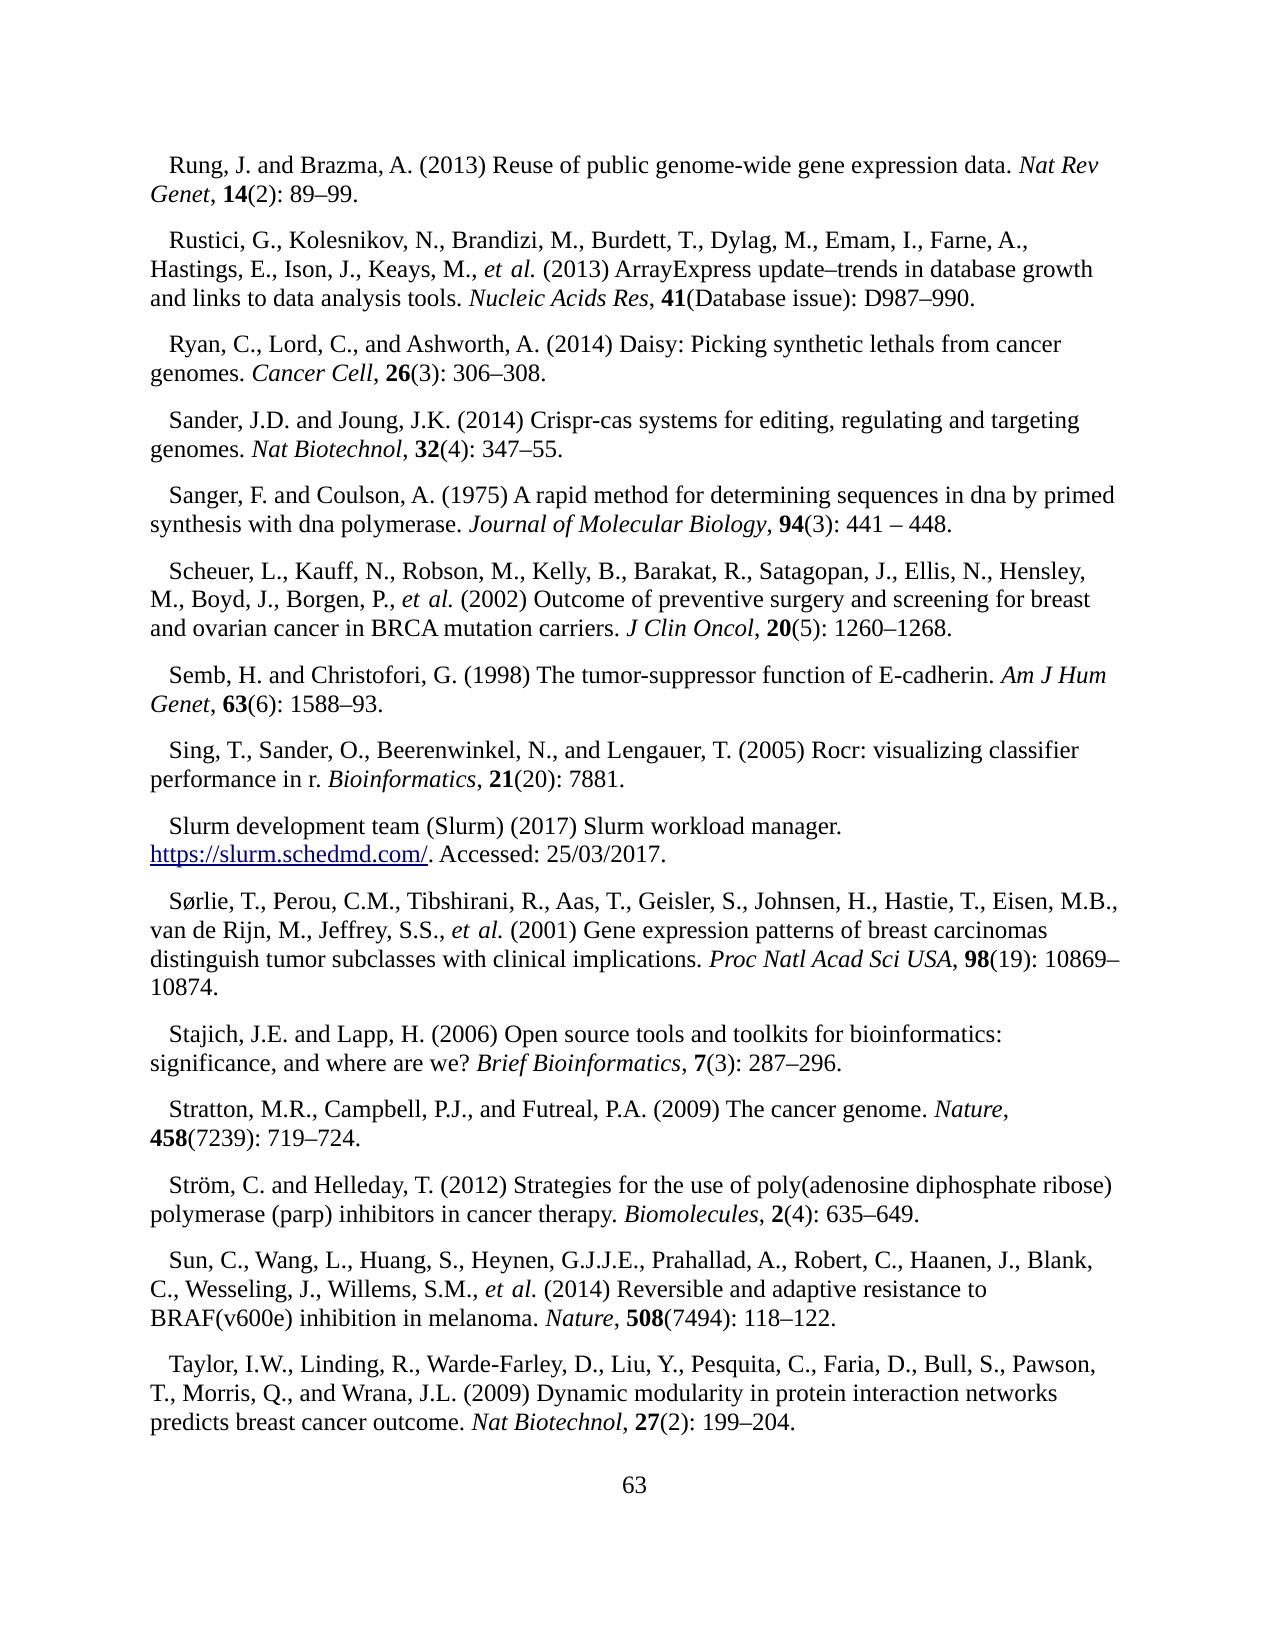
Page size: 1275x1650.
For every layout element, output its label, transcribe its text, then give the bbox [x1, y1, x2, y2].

text Sanger, F. and Coulson, A. (1975) A rapid method for determining sequences in dna by primed synthesis with dna polymerase. Journal of Molecular Biology, 94(3): 441 – 448. [150, 480, 1125, 538]
text Sander, J.D. and Joung, J.K. (2014) Crispr-cas systems for editing, regulating and targeting genomes. Nat Biotechnol, 32(4): 347–55. [150, 405, 1125, 462]
text Ström, C. and Helleday, T. (2012) Strategies for the use of poly(adenosine diphosphate ribose) polymerase (parp) inhibitors in cancer therapy. Biomolecules, 2(4): 635–649. [150, 1170, 1125, 1227]
text Rung, J. and Brazma, A. (2013) Reuse of public genome-wide gene expression data. Nat Rev Genet, 14(2): 89–99. [150, 150, 1125, 207]
text Sørlie, T., Perou, C.M., Tibshirani, R., Aas, T., Geisler, S., Johnsen, H., Hastie, T., Eisen, M.B., van de Rijn, M., Jeffrey, S.S., et al. (2001) Gene expression patterns of breast carcinomas distinguish tumor subclasses with clinical implications. Proc Natl Acad Sci USA, 98(19): 10869–10874. [150, 886, 1125, 1001]
text Semb, H. and Christofori, G. (1998) The tumor-suppressor function of E-cadherin. Am J Hum Genet, 63(6): 1588–93. [150, 660, 1125, 717]
text Sun, C., Wang, L., Huang, S., Heynen, G.J.J.E., Prahallad, A., Robert, C., Haanen, J., Blank, C., Wesseling, J., Willems, S.M., et al. (2014) Reversible and adaptive resistance to BRAF(v600e) inhibition in melanoma. Nature, 508(7494): 118–122. [150, 1245, 1125, 1332]
text Rustici, G., Kolesnikov, N., Brandizi, M., Burdett, T., Dylag, M., Emam, I., Farne, A., Hastings, E., Ison, J., Keays, M., et al. (2013) ArrayExpress update–trends in database growth and links to data analysis tools. Nucleic Acids Res, 41(Database issue): D987–990. [150, 225, 1125, 312]
text Ryan, C., Lord, C., and Ashworth, A. (2014) Daisy: Picking synthetic lethals from cancer genomes. Cancer Cell, 26(3): 306–308. [150, 329, 1125, 387]
text Stajich, J.E. and Lapp, H. (2006) Open source tools and toolkits for bioinformatics: significance, and where are we? Brief Bioinformatics, 7(3): 287–296. [150, 1019, 1125, 1077]
text Slurm development team (Slurm) (2017) Slurm workload manager. https://slurm.schedmd.com/. Accessed: 25/03/2017. [150, 811, 1125, 868]
text Sing, T., Sander, O., Beerenwinkel, N., and Lengauer, T. (2005) Rocr: visualizing classifier performance in r. Bioinformatics, 21(20): 7881. [150, 735, 1125, 793]
text Scheuer, L., Kauff, N., Robson, M., Kelly, B., Barakat, R., Satagopan, J., Ellis, N., Hensley, M., Boyd, J., Borgen, P., et al. (2002) Outcome of preventive surgery and screening for breast and ovarian cancer in BRCA mutation carriers. J Clin Oncol, 20(5): 1260–1268. [150, 556, 1125, 642]
text Taylor, I.W., Linding, R., Warde-Farley, D., Liu, Y., Pesquita, C., Faria, D., Bull, S., Pawson, T., Morris, Q., and Wrana, J.L. (2009) Dynamic modularity in protein interaction networks predicts breast cancer outcome. Nat Biotechnol, 27(2): 199–204. [150, 1349, 1125, 1436]
text Stratton, M.R., Campbell, P.J., and Futreal, P.A. (2009) The cancer genome. Nature, 458(7239): 719–724. [150, 1094, 1125, 1152]
